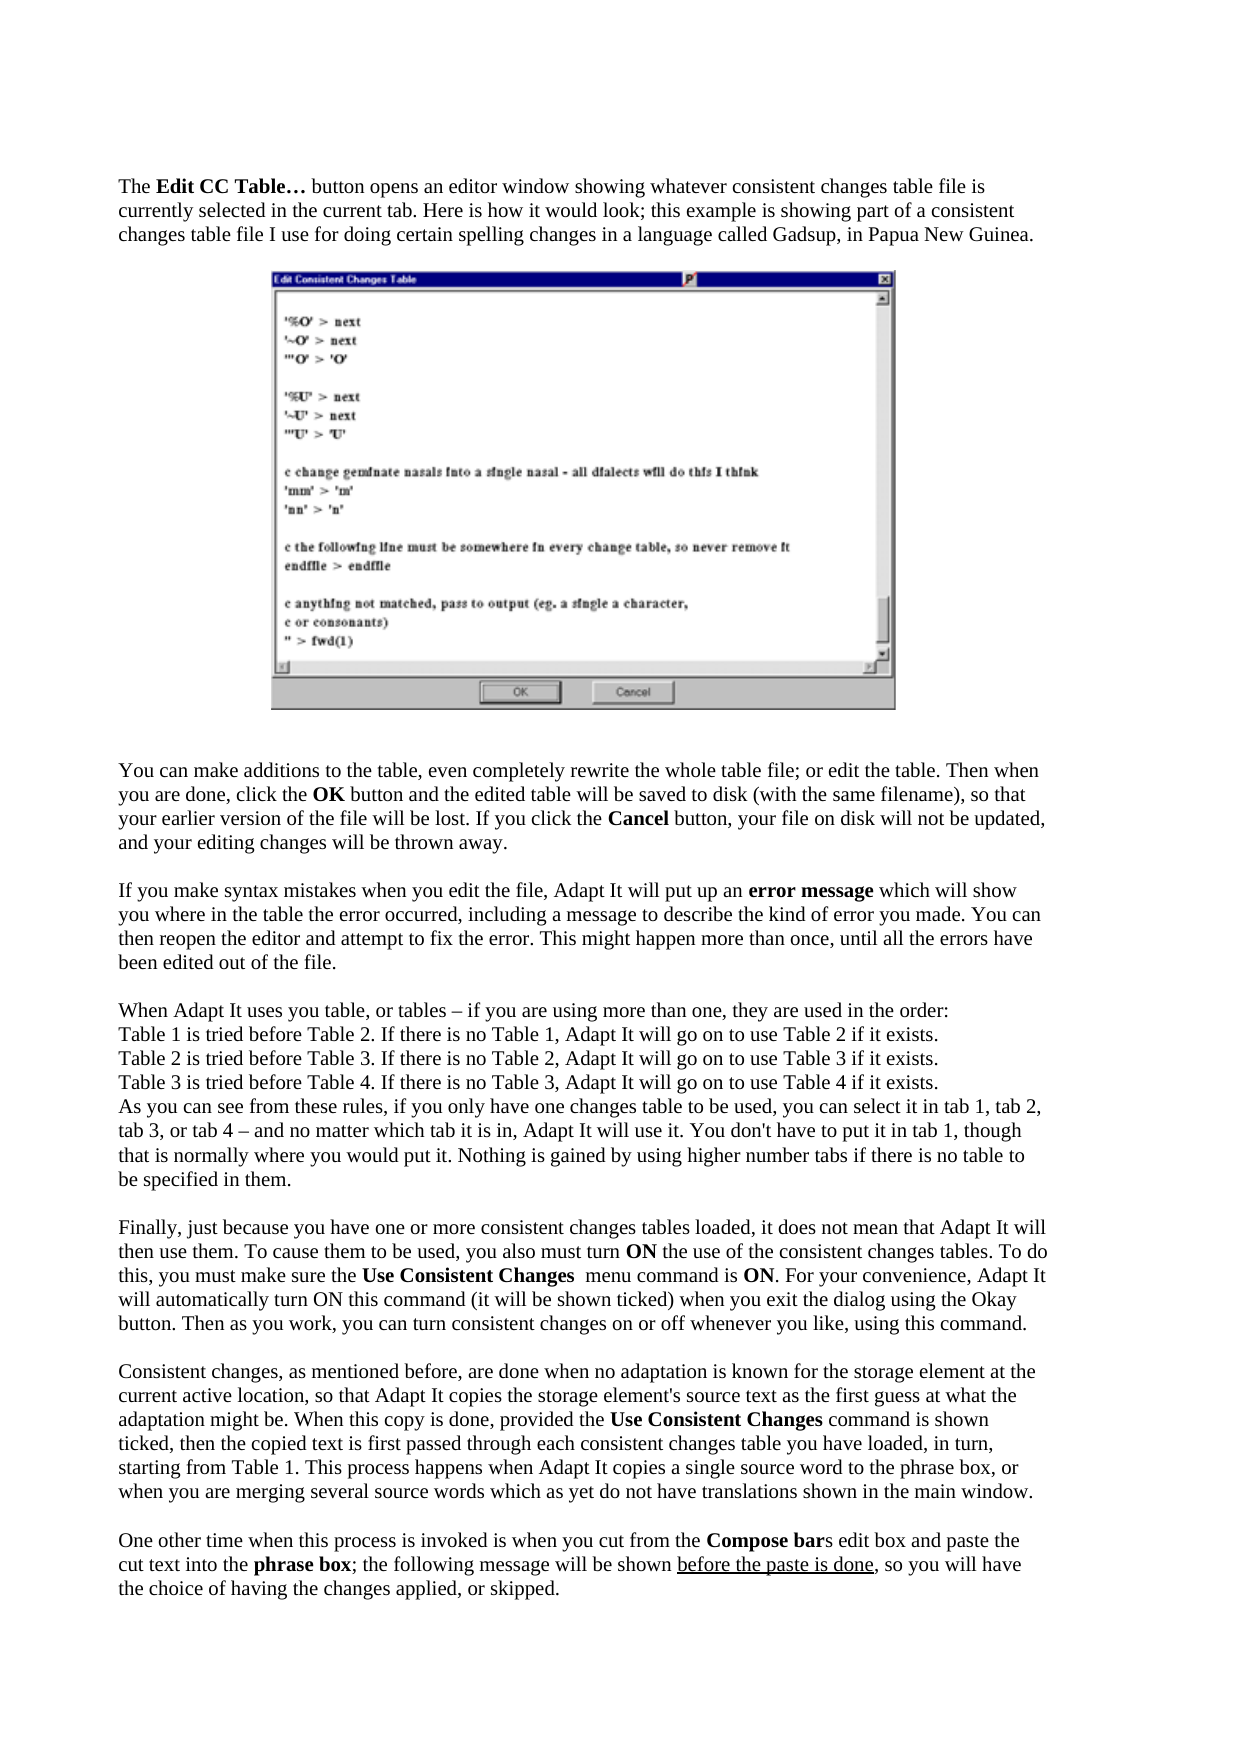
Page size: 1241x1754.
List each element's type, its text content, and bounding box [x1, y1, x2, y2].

text If you make syntax mistakes when you edit the file, Adapt It will put up an error message which will show you where in the table the error occurred, including a message to describe the kind of error you made. You can then reopen the editor and attempt to fix the error. This might happen more than once, until all the errors have been edited out of the file. [118, 878, 1048, 974]
text One other time when this process is invoked is when you cut from the Compose bars edit box and paste the cut text into the phrase box; the following message will be shown before the paste is done, so you will have the choice of having the changes applied, or skipped. [118, 1527, 1048, 1600]
text The Edit CC Table… button opens an editor window showing whatever consistent changes table file is currently selected in the current tab. Here is how it would look; this example is showing part of a consistent changes table file I use for doing certain spelling changes in a language called Gadsup, in Papua New Guinea. [118, 174, 1048, 246]
text Finally, just because you have one or more consistent changes tables loaded, it does not mean that Adapt It will then use them. To cause them to be used, you also must turn ON the use of the consistent changes tables. To do this, you must make sure the Use Consistent Changes menu command is ON. For your convenience, Adapt It will automatically turn ON this command (it will be shown ticked) when you exit the dialog using the Okay button. Then as you work, you can turn consistent changes on or off whenever you like, using this command. [118, 1215, 1048, 1335]
text Consistent changes, as mentioned before, are done when no adaptation is known for the storage element at the current active location, so that Adapt It copies the storage element's source text as the first guess at what the adaptation might be. When this copy is done, provided the Use Consistent Changes command is shown ticked, then the copied text is first passed through each consistent changes table you have loaded, in turn, starting from Table 1. This process happens when Adapt It copies a single source word to the phrase box, or when you are merging several source words which as yet do not have translations shown in the main window. [118, 1359, 1048, 1503]
text As you can see from these rules, if you only have one changes table to be used, you can select it in tab 1, tab 2, tab 3, or tab 4 – and no matter which tab it is in, Adapt It will use it. You don't have to put it in tab 1, though that is normally where you would put it. Nothing is gained by using higher number tabs if there is no table to be specified in them. [118, 1094, 1048, 1191]
picture [271, 270, 896, 710]
text Table 2 is tried before Table 3. If there is no Table 2, Adapt It will go on to use Table 3 if it exists. [118, 1046, 1048, 1070]
text When Adapt It uses you table, or tables – if you are using more than one, they are used in the order: [118, 998, 1048, 1022]
text You can make additions to the table, even completely rewrite the whole table file; or edit the table. Then when you are done, click the OK button and the edited table will be saved to disk (with the same filename), so that your earlier version of the file will be lost. If you click the Cancel button, your file on disk will not be updated, and your editing changes will be thrown away. [118, 757, 1048, 854]
text Table 3 is tried before Table 4. If there is no Table 3, Adapt It will go on to use Table 4 if it exists. [118, 1070, 1048, 1094]
text Table 1 is tried before Table 2. If there is no Table 1, Adapt It will go on to use Table 2 if it exists. [118, 1022, 1048, 1046]
